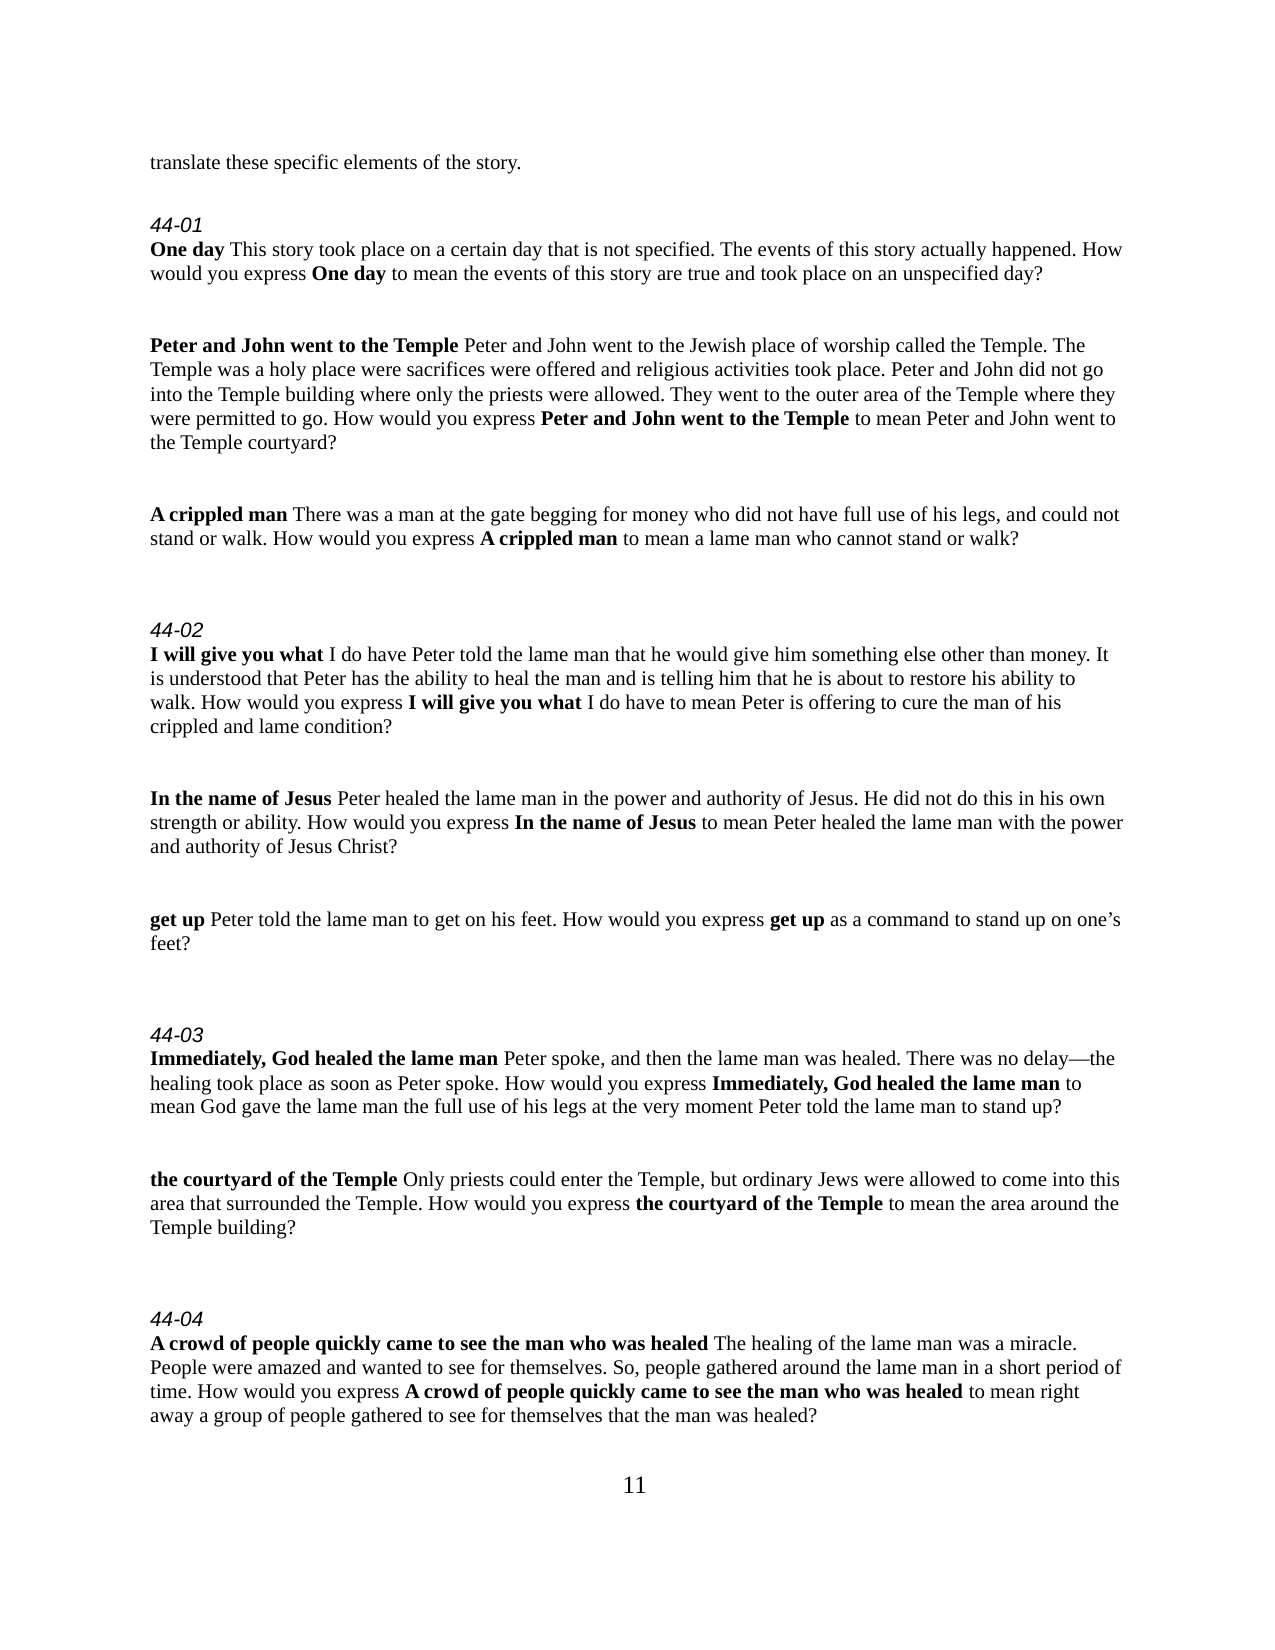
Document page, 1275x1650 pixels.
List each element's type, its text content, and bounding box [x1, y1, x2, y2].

text In the name of Jesus Peter healed the lame man in the power and authority of Jesus. He did not do this in his own strength or ability. How would you express In the name of Jesus to mean Peter healed the lame man with the power and authority of Jesus Christ? [150, 786, 1125, 858]
text I will give you what I do have Peter told the lame man that he would give him something else other than money. It is understood that Peter has the ability to heal the man and is telling him that he is about to restore his ability to walk. How would you express I will give you what I do have to mean Peter is offering to cure the man of his crippled and lame condition? [150, 642, 1125, 738]
text One day This story took place on a certain day that is not specified. The events of this story actually happened. How would you express One day to mean the events of this story are true and took place on an unspecified day? [150, 237, 1125, 285]
text Immediately, God healed the lame man Peter spoke, and then the lame man was healed. There was no delay—the healing took place as soon as Peter spoke. How would you express Immediately, God healed the lame man to mean God gave the lame man the full use of his legs at the very moment Peter told the lame man to stand up? [150, 1046, 1125, 1118]
text the courtyard of the Temple Only priests could enter the Temple, but ordinary Jews were allowed to come into this area that surrounded the Temple. How would you express the courtyard of the Temple to mean the area around the Temple building? [150, 1167, 1125, 1239]
subtitle 44-04 [150, 1307, 1125, 1331]
text translate these specific elements of the story. [150, 150, 1125, 174]
text A crippled man There was a man at the gate begging for money who did not have full use of his legs, and could not stand or walk. How would you express A crippled man to mean a lame man who cannot stand or walk? [150, 502, 1125, 550]
text get up Peter told the lame man to get on his feet. How would you express get up as a command to stand up on one’s feet? [150, 907, 1125, 955]
subtitle 44-02 [150, 618, 1125, 642]
text Peter and John went to the Temple Peter and John went to the Jewish place of worship called the Temple. The Temple was a holy place were sacrifices were offered and religious activities took place. Peter and John did not go into the Temple building where only the priests were allowed. They went to the outer area of the Temple where they were permitted to go. How would you express Peter and John went to the Temple to mean Peter and John went to the Temple courtyard? [150, 333, 1125, 454]
text A crowd of people quickly came to see the man who was healed The healing of the lame man was a miracle. People were amazed and wanted to see for themselves. So, people gathered around the lame man in a short period of time. How would you express A crowd of people quickly came to see the man who was healed to mean right away a group of people gathered to see for themselves that the man was healed? [150, 1331, 1125, 1427]
subtitle 44-01 [150, 213, 1125, 237]
subtitle 44-03 [150, 1022, 1125, 1046]
